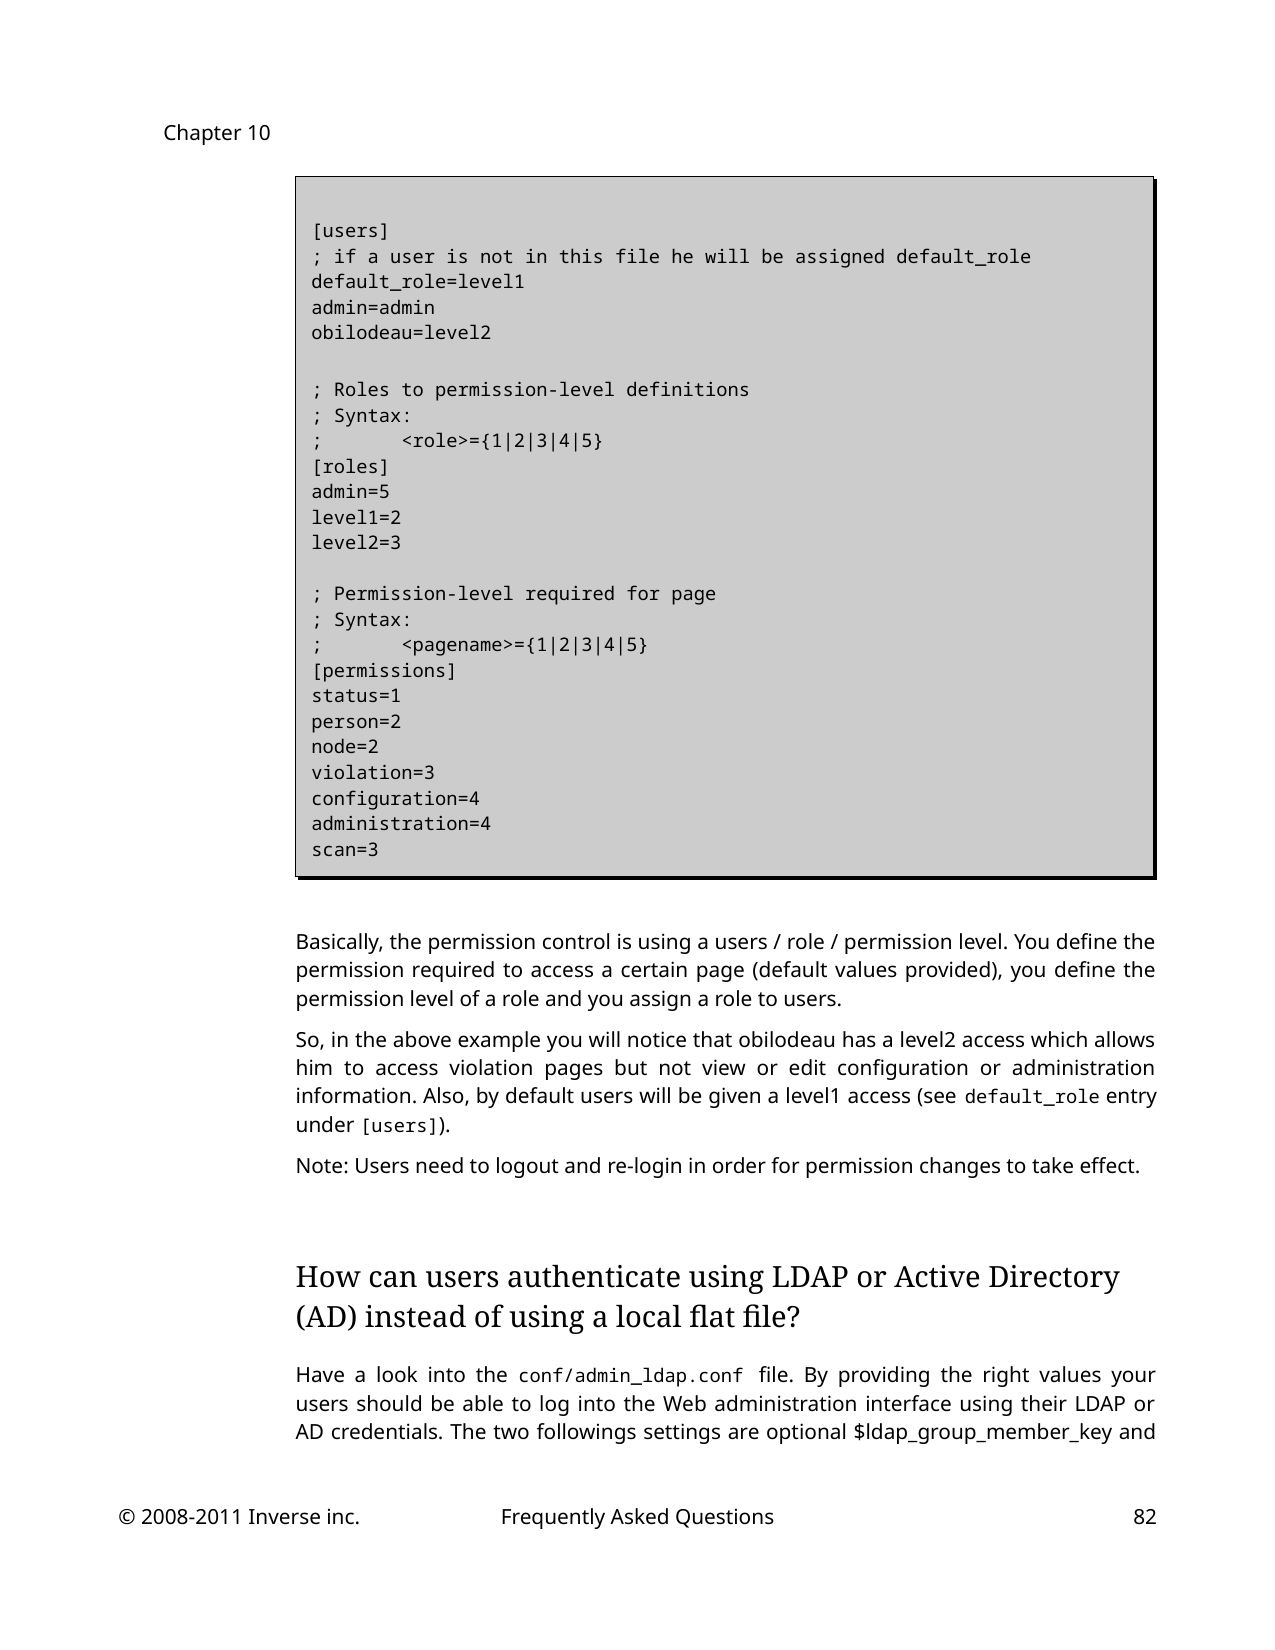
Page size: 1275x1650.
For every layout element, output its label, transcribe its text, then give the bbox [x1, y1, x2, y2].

text Have a look into the conf/admin_ldap.conf file. By providing the right values your users should be able to log into the Web administration interface using their LDAP or AD credentials. The two followings settings are optional $ldap_group_member_key and [295, 1361, 1157, 1446]
text Basically, the permission control is using a users / role / permission level. You define the permission required to access a certain page (default values provided), you define the permission level of a role and you assign a role to users. [295, 927, 1157, 1012]
text ; Roles to permission-level definitions ; Syntax: ; <role>={1|2|3|4|5} [roles] admin=5 level1=2 level2=3 ; Permission-level required for page ; Syntax: ; <pagename>={1|2|3|4|5} [permissions] status=1 person=2 node=2 violation=3 configuration=4 administration=4 scan=3 [296, 335, 1153, 876]
text Note: Users need to logout and re-login in order for permission changes to take effect. [295, 1151, 1157, 1179]
subtitle How can users authenticate using LDAP or Active Directory (AD) instead of using a local flat file? [295, 1256, 1157, 1336]
text [users] ; if a user is not in this file he will be assigned default_role default_role=level1 admin=admin obilodeau=level2 [296, 177, 1153, 335]
text So, in the above example you will notice that obilodeau has a level2 access which allows him to access violation pages but not view or edit configuration or administration information. Also, by default users will be given a level1 access (see default_role entry under [users]). [295, 1025, 1157, 1138]
